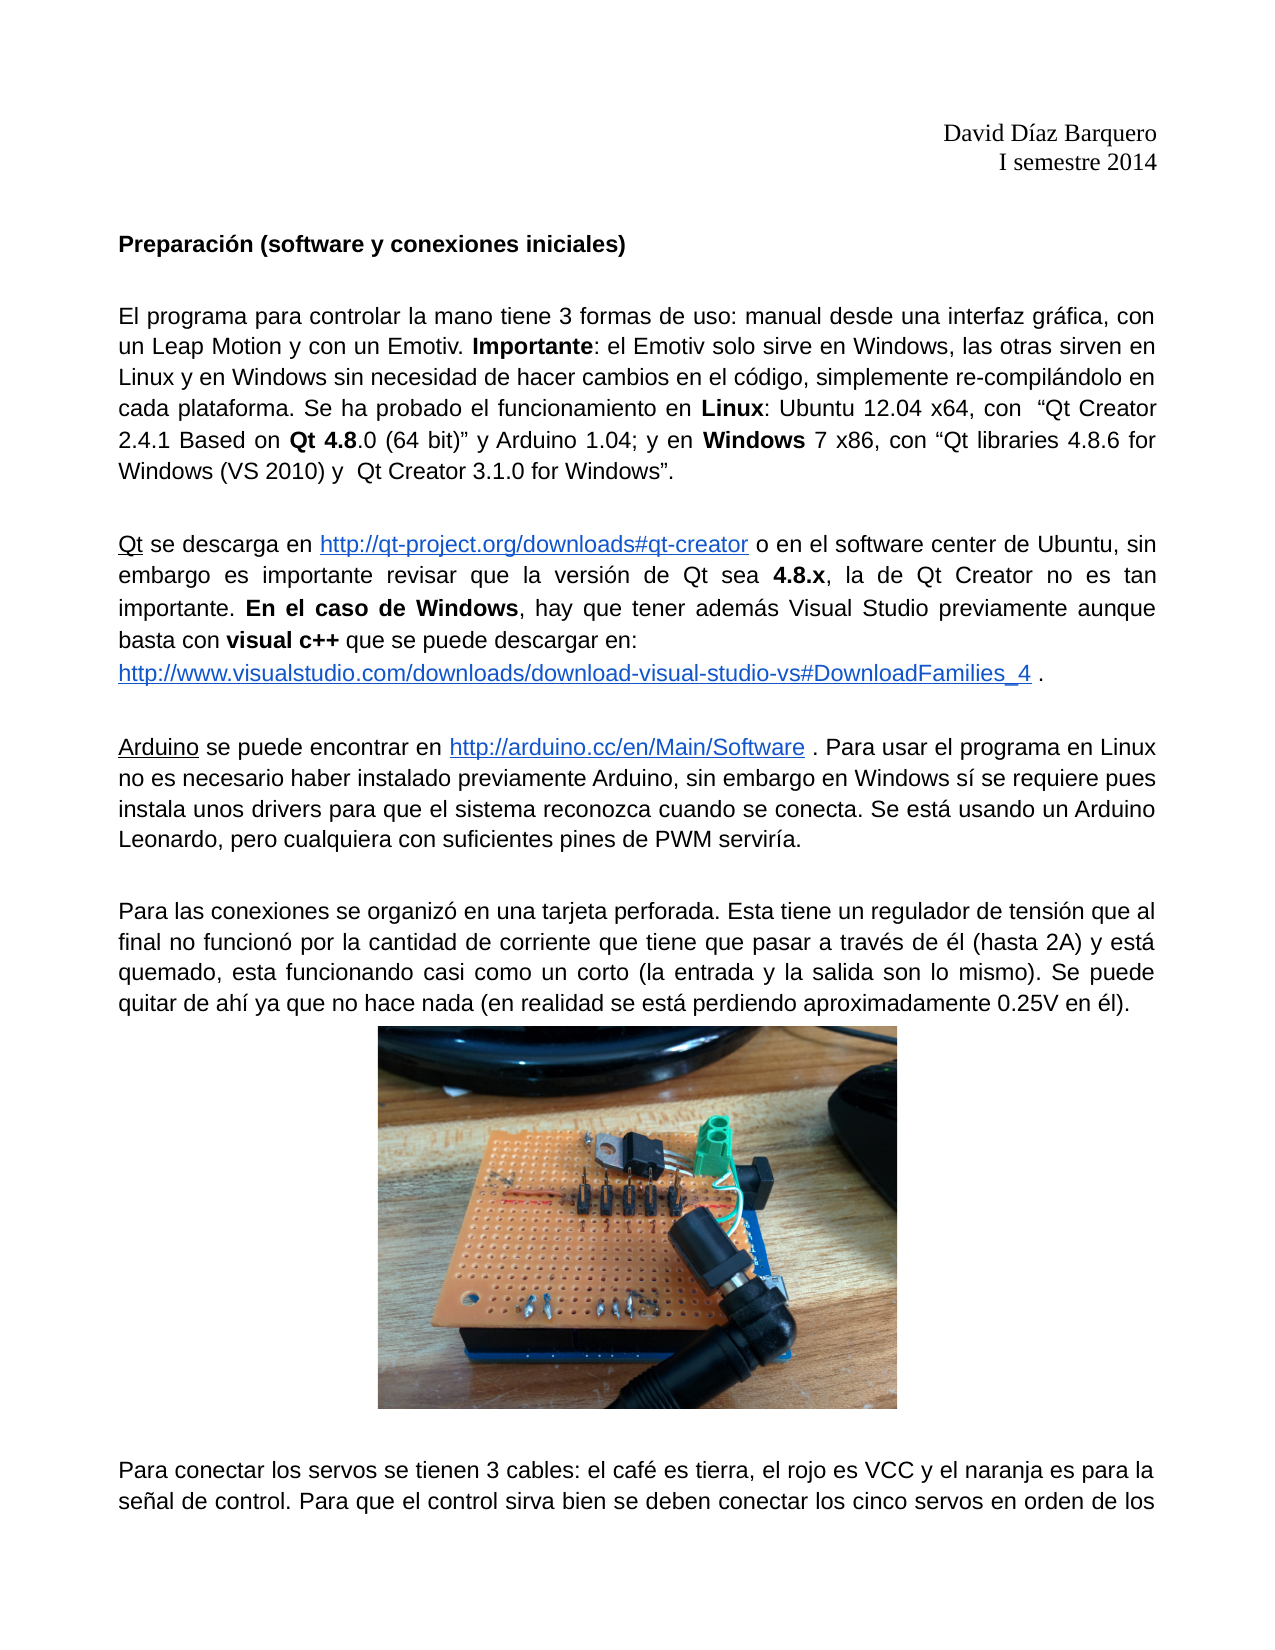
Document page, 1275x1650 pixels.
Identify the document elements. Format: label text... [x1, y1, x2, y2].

text El programa para controlar la mano tiene 3 formas de uso: manual desde una interfaz gráfica, con un Leap Motion y con un Emotiv. Importante: el Emotiv solo sirve en Windows, las otras sirven en Linux y en Windows sin necesidad de hacer cambios en el código, simplemente re-compilándolo en cada plataforma. Se ha probado el funcionamiento en Linux: Ubuntu 12.04 x64, con “Qt Creator 2.4.1 Based on Qt 4.8.0 (64 bit)” y Arduino 1.04; y en Windows 7 x86, con “Qt libraries 4.8.6 for Windows (VS 2010) y Qt Creator 3.1.0 for Windows”. [118, 302, 1157, 484]
text Para las conexiones se organizó en una tarjeta perforada. Esta tiene un regulador de tensión que al final no funcionó por la cantidad de corriente que tiene que pasar a través de él (hasta 2A) y está quemado, esta funcionando casi como un corto (la entrada y la salida son lo mismo). Se puede quitar de ahí ya que no hace nada (en realidad se está perdiendo aproximadamente 0.25V en él). [118, 898, 1157, 1016]
text http://www.visualstudio.com/downloads/download-visual-studio-vs#DownloadFamilies_4 . [118, 658, 1157, 687]
text Qt se descarga en http://qt-project.org/downloads#qt-creator o en el software center de Ubuntu, sin embargo es importante revisar que la versión de Qt sea 4.8.x, la de Qt Creator no es tan importante. En el caso de Windows, hay que tener además Visual Studio previamente aunque basta con visual c++ que se puede descargar en: [118, 529, 1157, 654]
picture [377, 1026, 898, 1409]
text Para conectar los servos se tienen 3 cables: el café es tierra, el rojo es VCC y el naranja es para la señal de control. Para que el control sirva bien se deben conectar los cinco servos en orden de los [118, 1457, 1157, 1514]
text Arduino se puede encontrar en http://arduino.cc/en/Main/Software . Para usar el programa en Linux no es necesario haber instalado previamente Arduino, sin embargo en Windows sí se requiere pues instala unos drivers para que el sistema reconozca cuando se conecta. Se está usando un Arduino Leonardo, pero cualquiera con suficientes pines de PWM serviría. [118, 732, 1157, 853]
subtitle Preparación (software y conexiones iniciales) [118, 230, 1157, 257]
